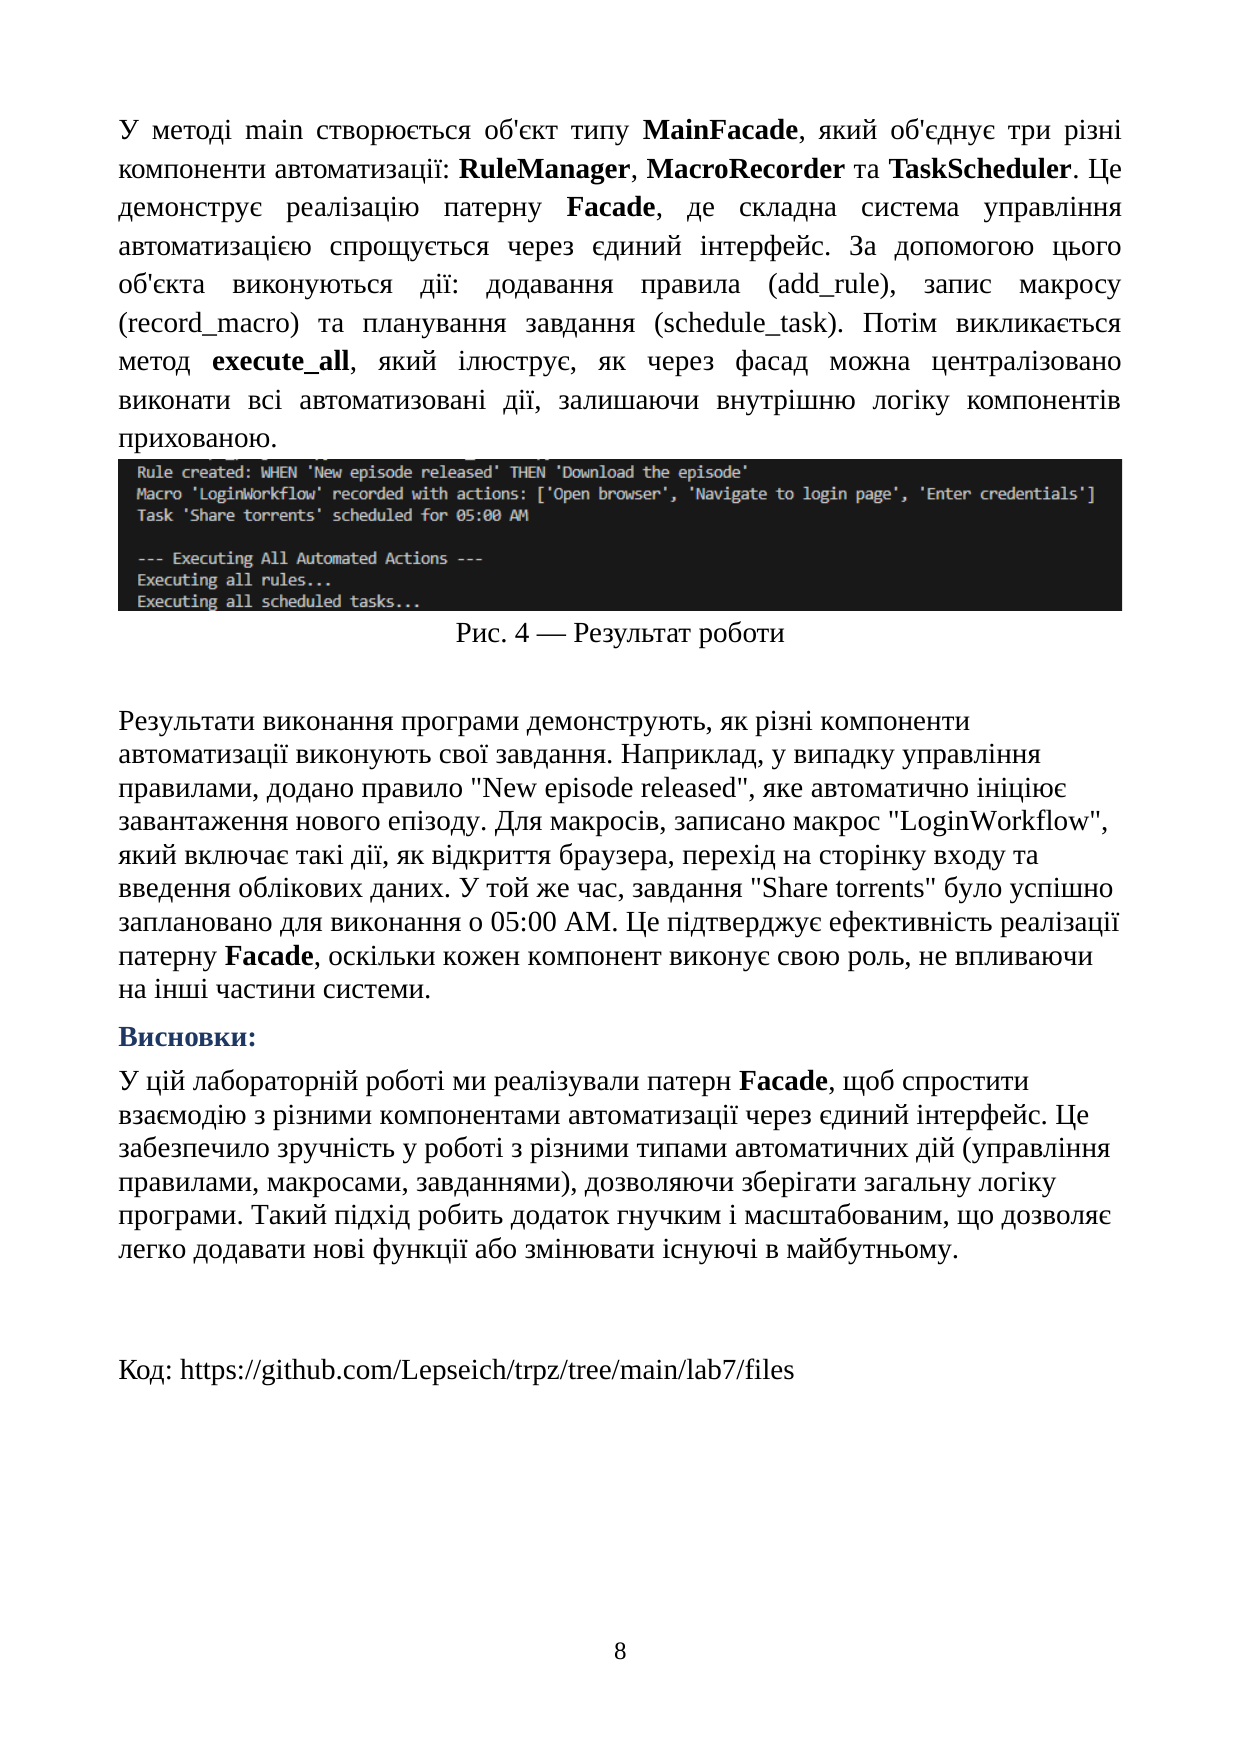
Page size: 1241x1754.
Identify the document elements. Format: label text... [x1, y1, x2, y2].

text Код: https://github.com/Lepseich/trpz/tree/main/lab7/files [118, 1352, 1122, 1386]
subtitle Висновки: [118, 1019, 1122, 1053]
text У методі main створюється об'єкт типу MainFacade, який об'єднує три різні компоненти автоматизації: RuleManager, MacroRecorder та TaskScheduler. Це демонструє реалізацію патерну Facade, де складна система управління автоматизацією спрощується через єдиний інтерфейс. За допомогою цього об'єкта виконуються дії: додавання правила (add_rule), запис макросу (record_macro) та планування завдання (schedule_task). Потім викликається метод execute_all, який ілюструє, як через фасад можна централізовано виконати всі автоматизовані дії, залишаючи внутрішню логіку компонентів прихованою. [118, 112, 1122, 454]
text Рис. 4 — Результат роботи [118, 615, 1122, 649]
text Результати виконання програми демонструють, як різні компоненти автоматизації виконують свої завдання. Наприклад, у випадку управління правилами, додано правило "New episode released", яке автоматично ініціює завантаження нового епізоду. Для макросів, записано макрос "LoginWorkflow", який включає такі дії, як відкриття браузера, перехід на сторінку входу та введення облікових даних. У той же час, завдання "Share torrents" було успішно заплановано для виконання о 05:00 AM. Це підтверджує ефективність реалізації патерну Facade, оскільки кожен компонент виконує свою роль, не впливаючи на інші частини системи. [118, 703, 1122, 1005]
text У цій лабораторній роботі ми реалізували патерн Facade, щоб спростити взаємодію з різними компонентами автоматизації через єдиний інтерфейс. Це забезпечило зручність у роботі з різними типами автоматичних дій (управління правилами, макросами, завданнями), дозволяючи зберігати загальну логіку програми. Такий підхід робить додаток гнучким і масштабованим, що дозволяє легко додавати нові функції або змінювати існуючі в майбутньому. [118, 1063, 1122, 1264]
